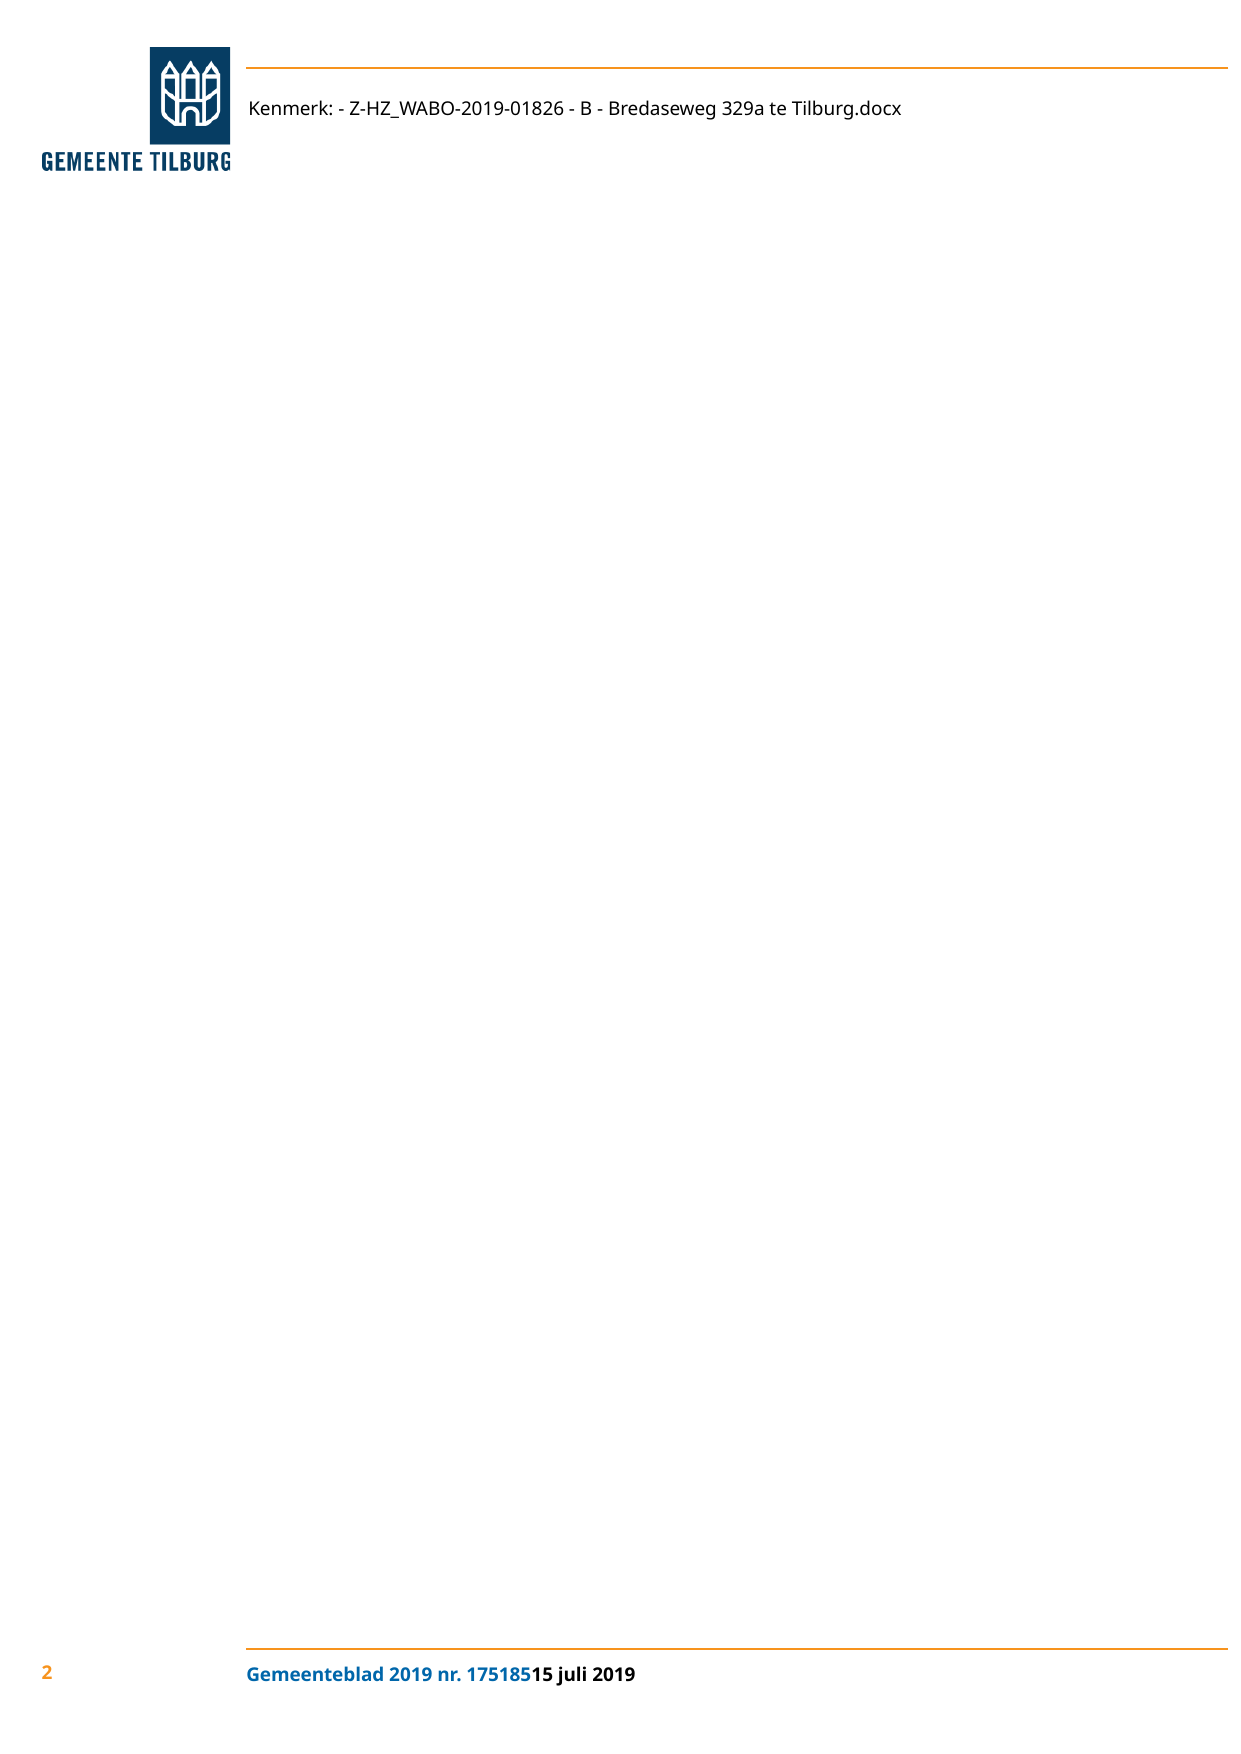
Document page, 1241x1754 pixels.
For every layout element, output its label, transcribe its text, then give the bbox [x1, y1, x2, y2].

picture [41, 47, 231, 172]
text Kenmerk: - Z-HZ_WABO-2019-01826 - B - Bredaseweg 329a te Tilburg.docx [248, 95, 1152, 121]
